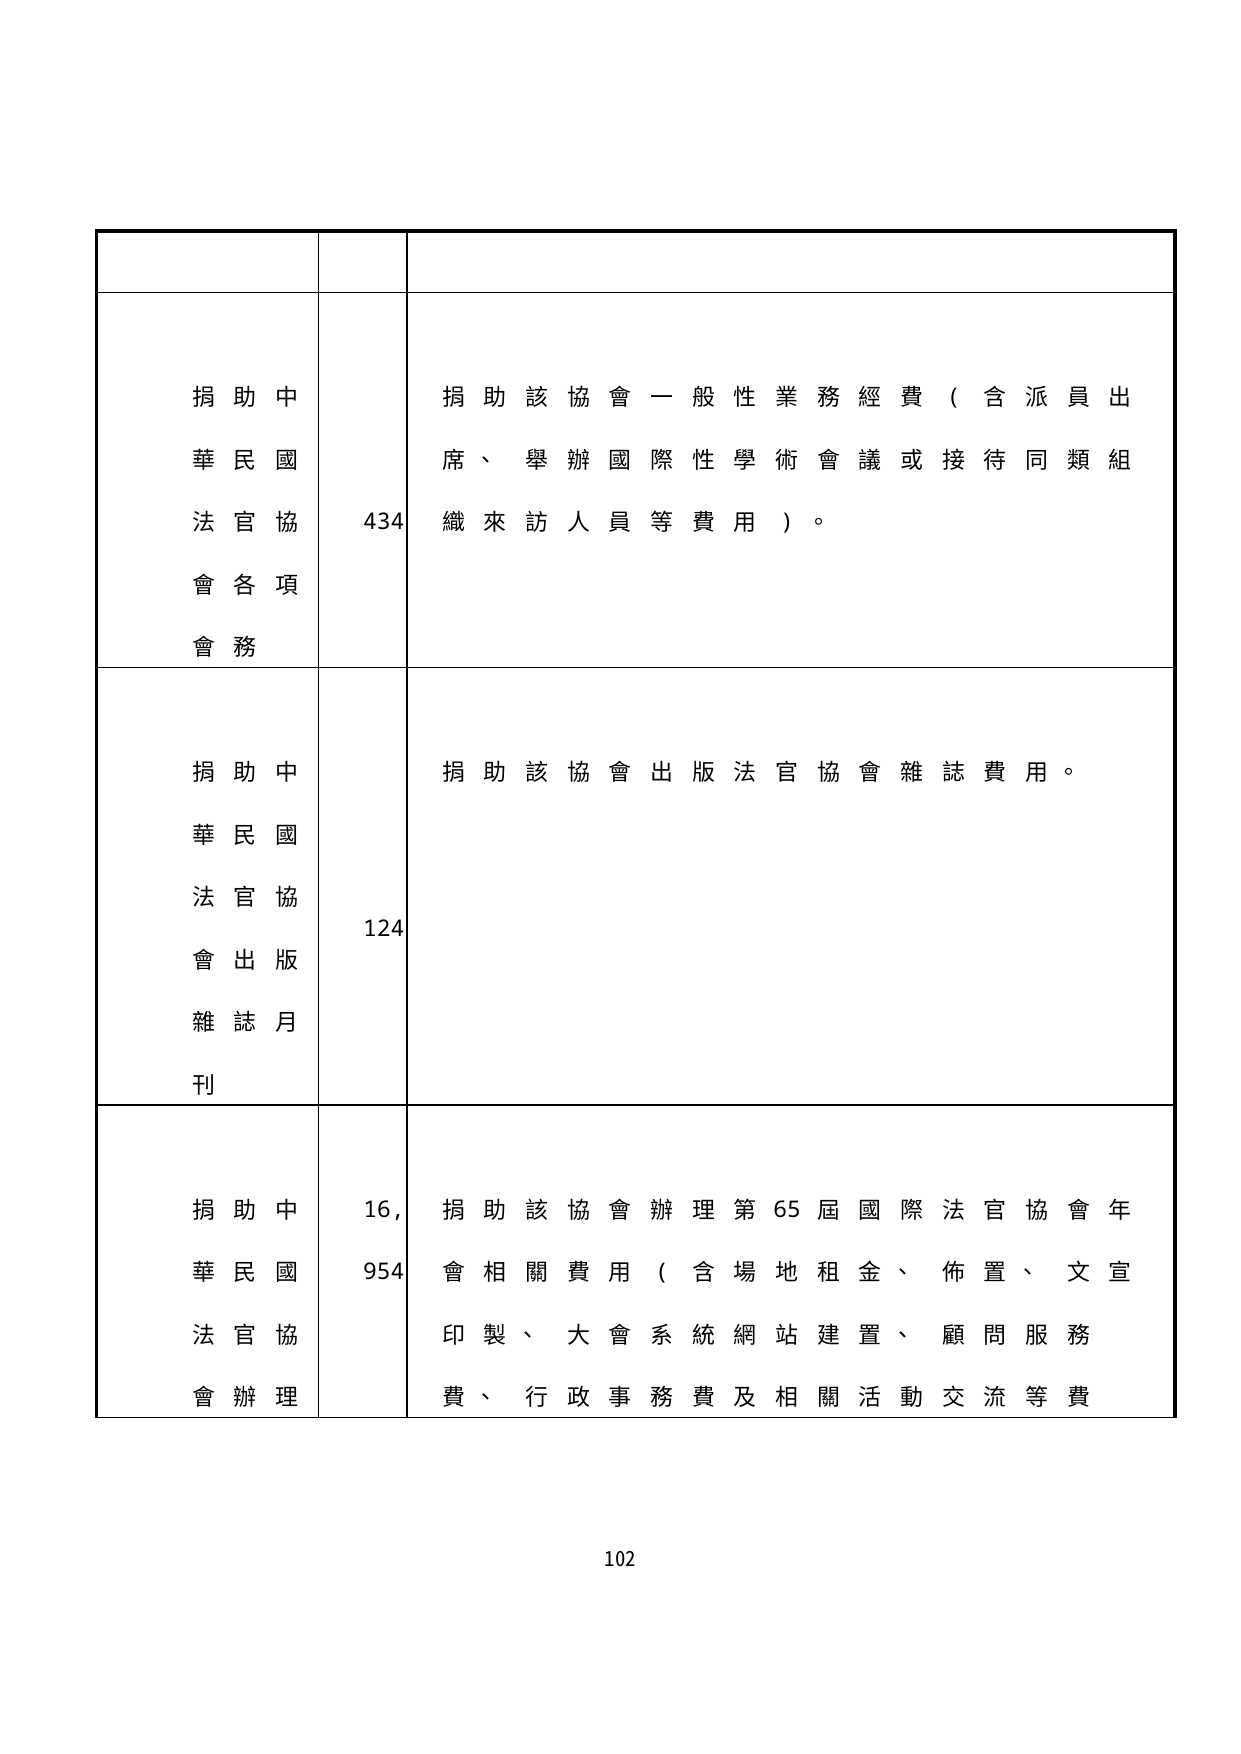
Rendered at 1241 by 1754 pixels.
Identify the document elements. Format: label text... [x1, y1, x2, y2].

table_cell 捐助該協會出版法官協會雜誌費用。 [408, 668, 1173, 1104]
table_cell 捐助中華民國法官協會辦理 [98, 1106, 318, 1417]
table_cell 捐助該協會一般性業務經費(含派員出席、舉辦國際性學術會議或接待同類組織來訪人員等費用)。 [408, 293, 1173, 667]
table_cell 16,954 [319, 1106, 406, 1417]
table_header [98, 233, 318, 292]
table_header [319, 233, 406, 292]
table_cell 捐助中華民國法官協會各項會務 [98, 293, 318, 667]
table_cell 434 [319, 293, 406, 667]
table_cell 捐助中華民國法官協會出版雜誌月刊 [98, 668, 318, 1104]
table_cell 捐助該協會辦理第65屆國際法官協會年會相關費用(含場地租金、佈置、文宣印製、大會系統網站建置、顧問服務費、行政事務費及相關活動交流等費 [408, 1106, 1173, 1417]
table_header [408, 233, 1173, 292]
table_cell 124 [319, 668, 406, 1104]
